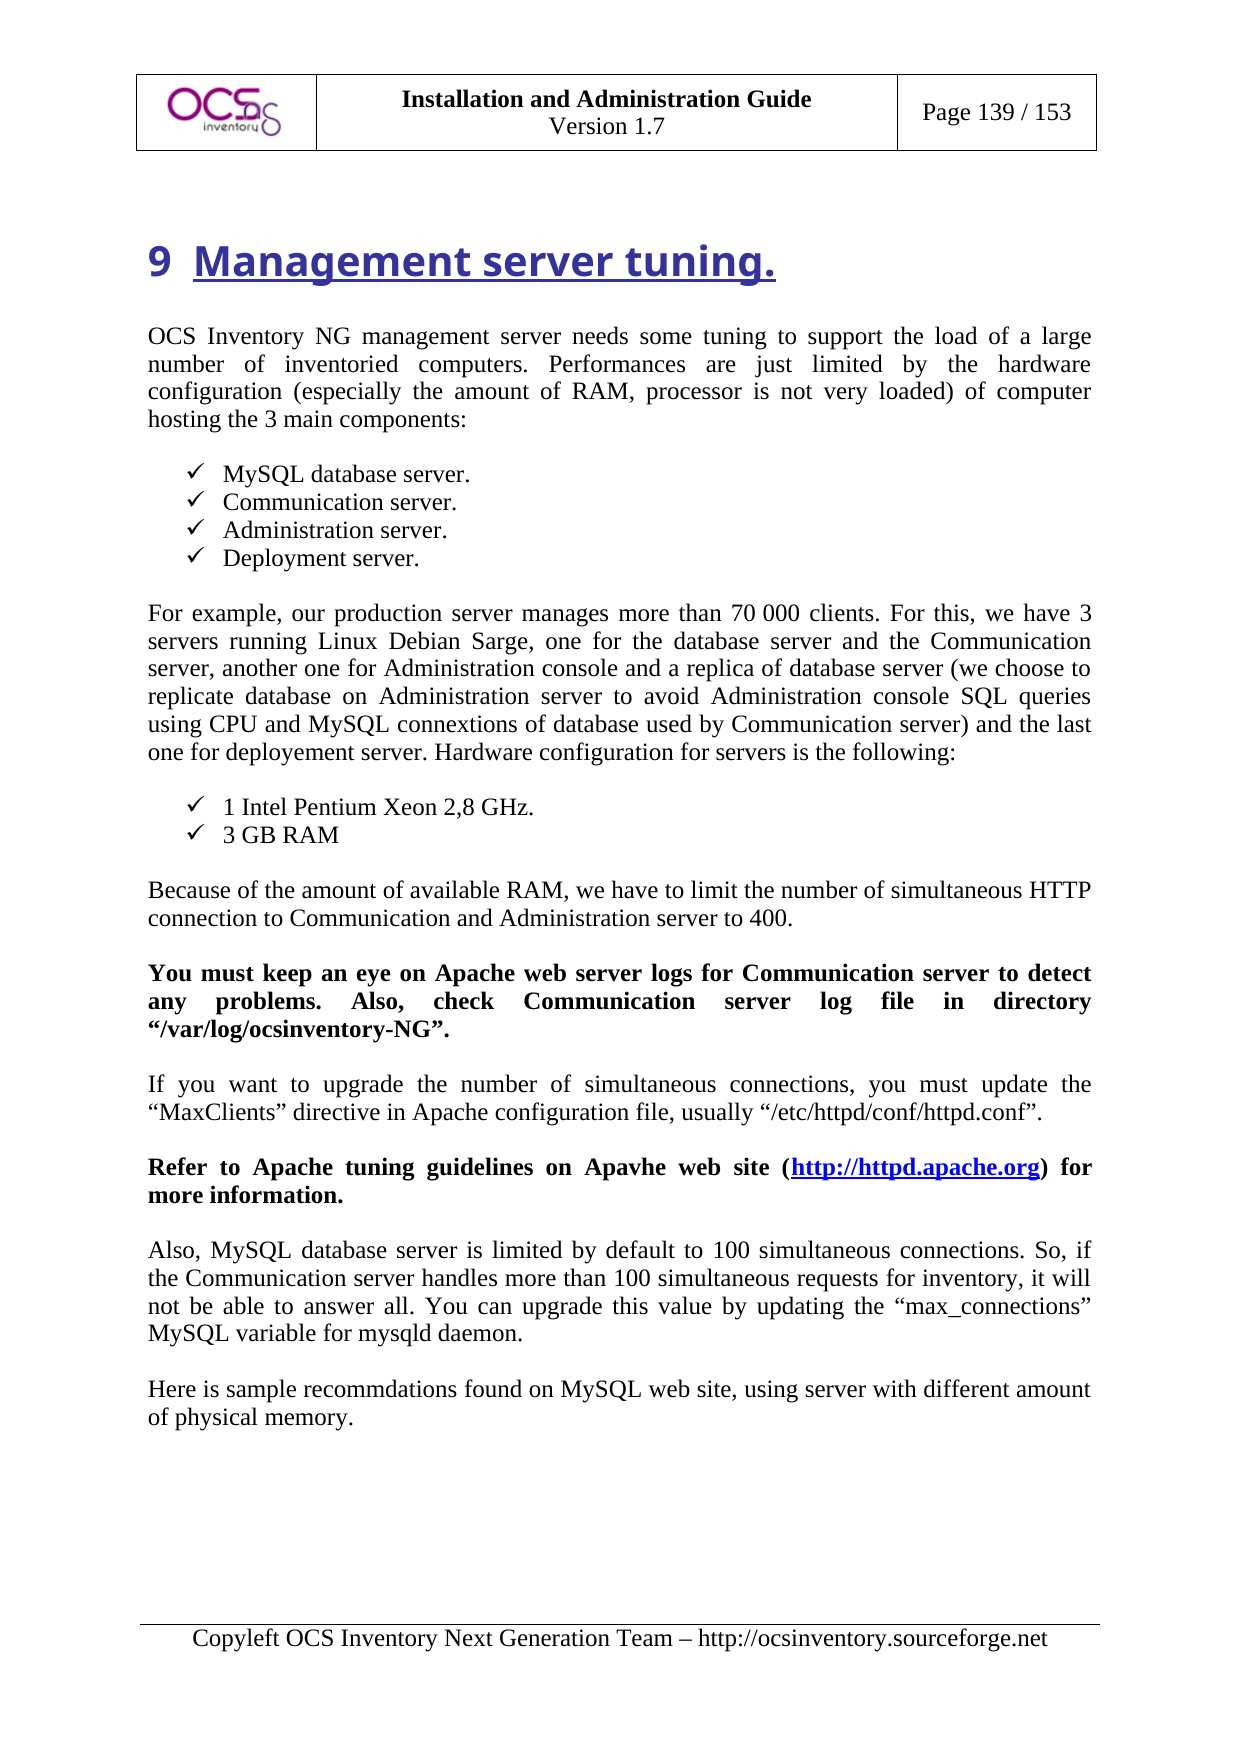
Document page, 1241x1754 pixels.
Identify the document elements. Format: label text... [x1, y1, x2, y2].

subtitle Management server tuning. [148, 231, 1092, 288]
list 3 GB RAM [185, 821, 1092, 848]
text Refer to Apache tuning guidelines on Apavhe web site (http://httpd.apache.org) for more information. [148, 1153, 1092, 1209]
text OCS Inventory NG management server needs some tuning to support the load of a large number of inventoried computers. Performances are just limited by the hardware configuration (especially the amount of RAM, processor is not very loaded) of computer hosting the 3 main components: [148, 322, 1092, 433]
list Deployment server. [185, 544, 1092, 571]
list Communication server. [185, 488, 1092, 516]
list Administration server. [185, 516, 1092, 544]
list MySQL database server. [185, 461, 1092, 488]
text Also, MySQL database server is limited by default to 100 simultaneous connections. So, if the Communication server handles more than 100 simultaneous requests for inventory, it will not be able to answer all. You can upgrade this value by updating the “max_connections” MySQL variable for mysqld daemon. [148, 1236, 1092, 1347]
list 1 Intel Pentium Xeon 2,8 GHz. [185, 793, 1092, 821]
text Because of the amount of available RAM, we have to limit the number of simultaneous HTTP connection to Communication and Administration server to 400. [148, 876, 1092, 932]
text You must keep an eye on Apache web server logs for Communication server to detect any problems. Also, check Communication server log file in directory “/var/log/ocsinventory-NG”. [148, 959, 1092, 1042]
text For example, our production server manages more than 70 000 clients. For this, we have 3 servers running Linux Debian Sarge, one for the database server and the Communication server, another one for Administration console and a replica of database server (we choose to replicate database on Administration server to avoid Administration console SQL queries using CPU and MySQL connextions of database used by Communication server) and the last one for deployement server. Hardware configuration for servers is the following: [148, 599, 1092, 765]
picture [163, 83, 286, 141]
text If you want to upgrade the number of simultaneous connections, you must update the “MaxClients” directive in Apache configuration file, usually “/etc/httpd/conf/httpd.conf”. [148, 1070, 1092, 1126]
text Here is sample recommdations found on MySQL web site, using server with different amount of physical memory. [148, 1375, 1092, 1430]
